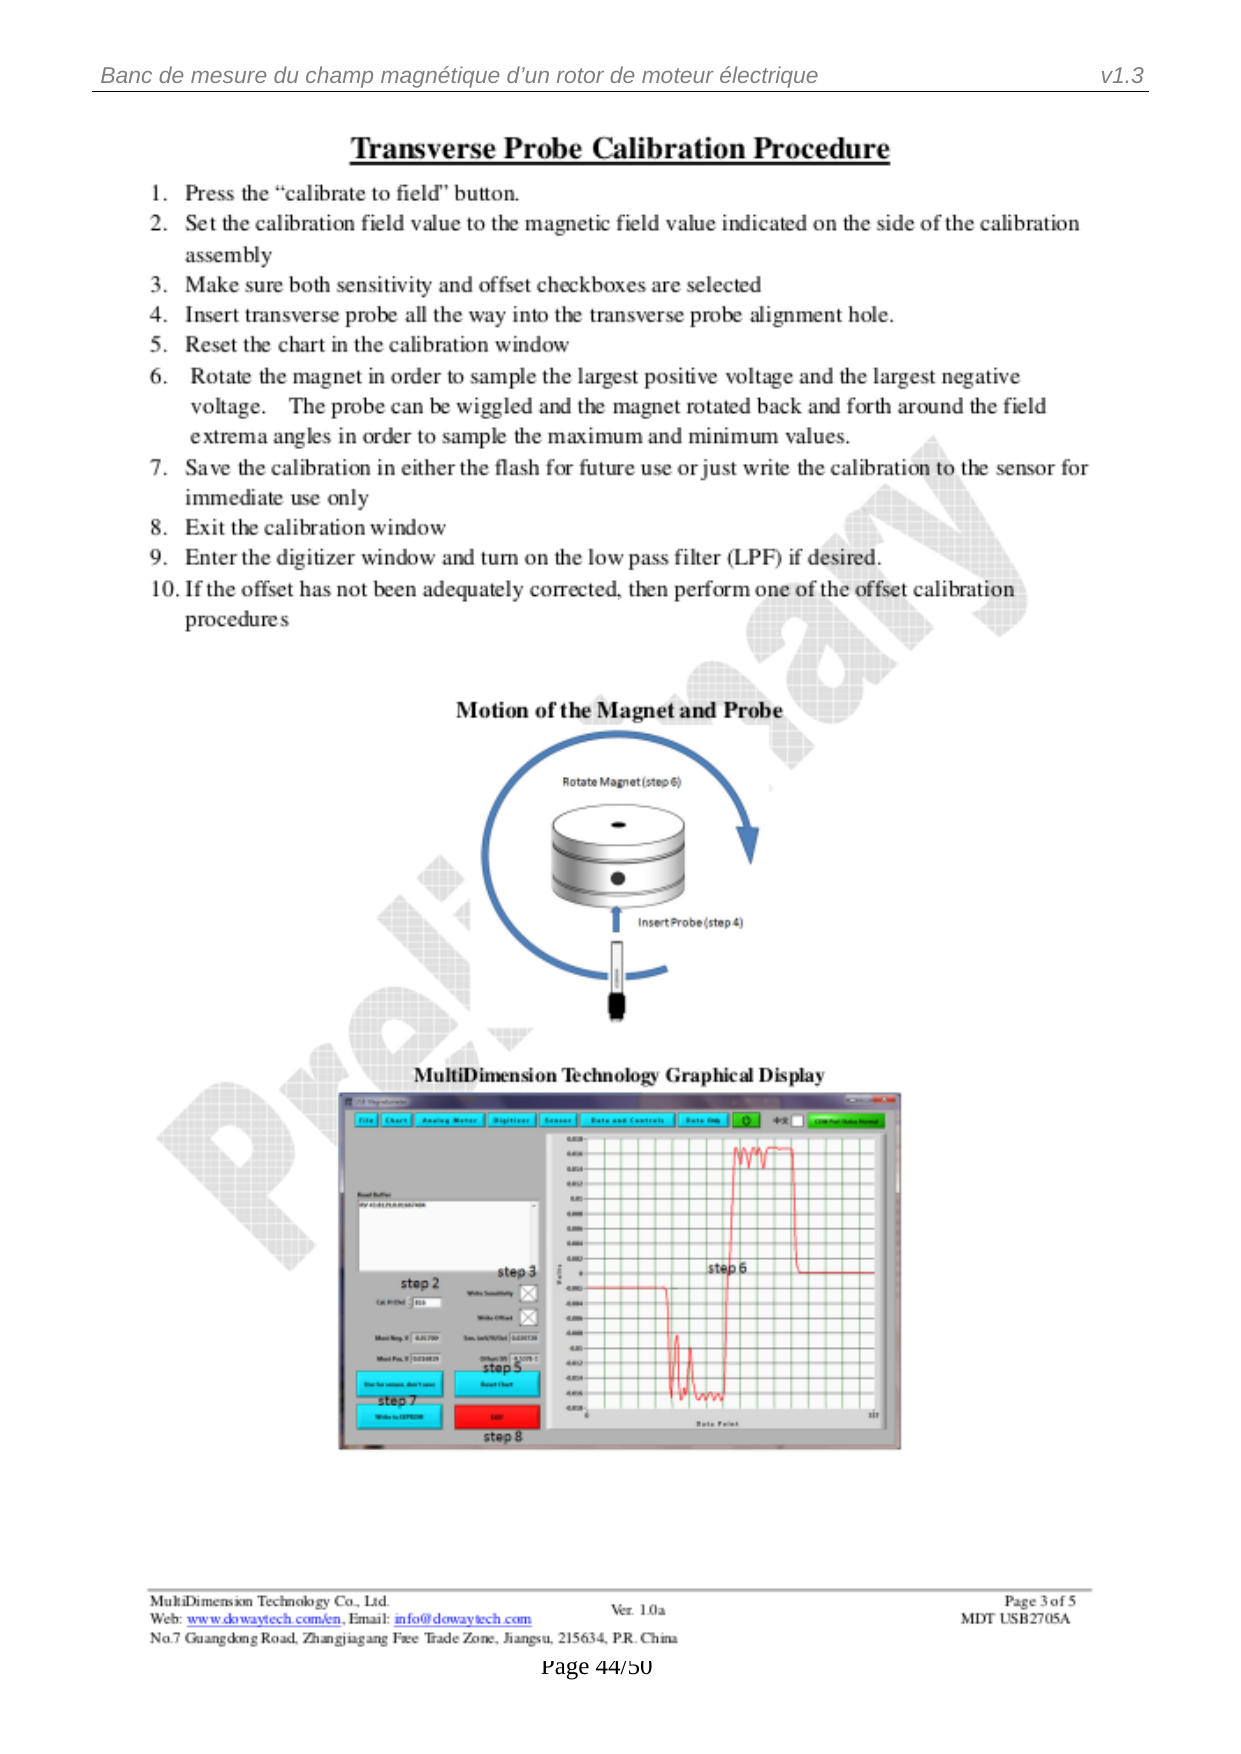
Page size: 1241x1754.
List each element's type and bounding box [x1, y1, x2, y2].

picture [131, 120, 1109, 1661]
